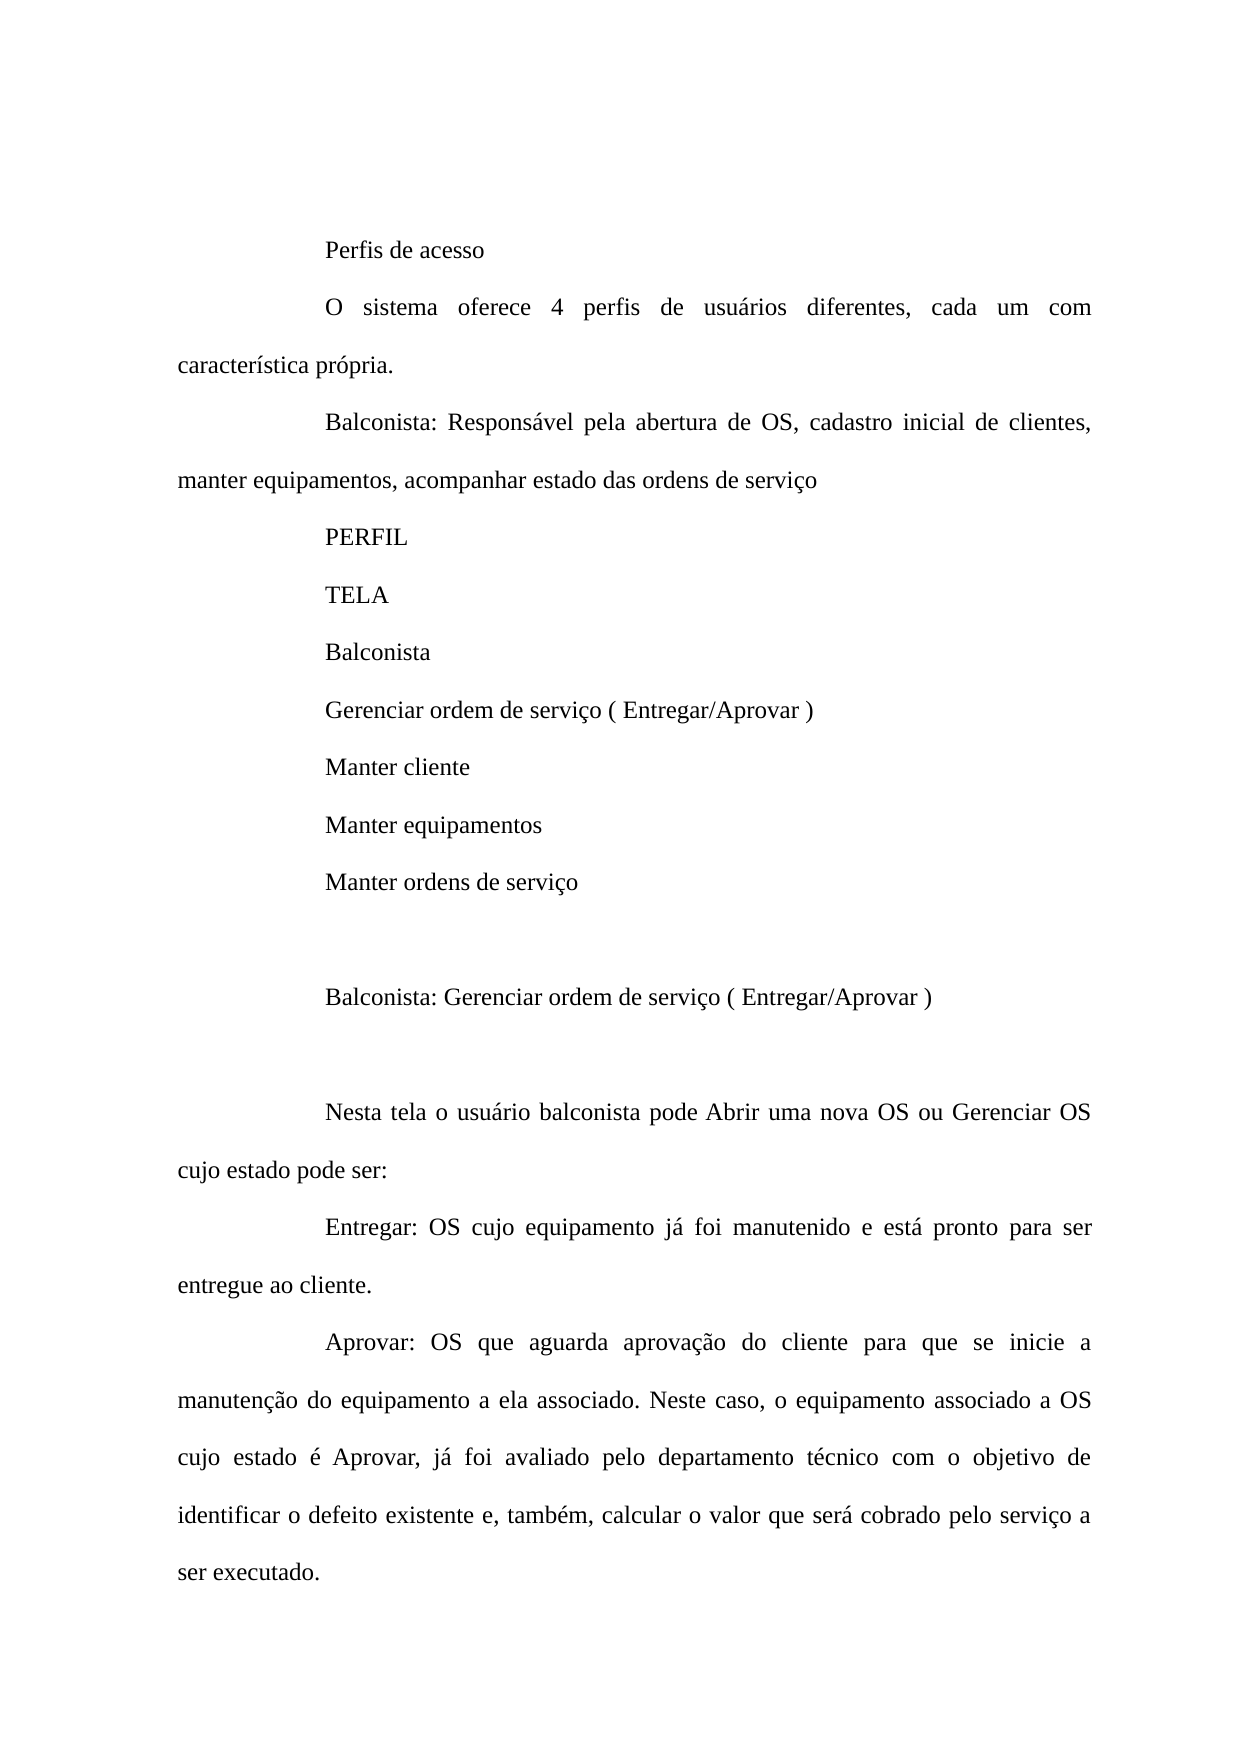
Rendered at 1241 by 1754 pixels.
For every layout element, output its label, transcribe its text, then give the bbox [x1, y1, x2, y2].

text Balconista: Gerenciar ordem de serviço ( Entregar/Aprovar ) [177, 982, 1092, 1011]
text Manter equipamentos [177, 810, 1092, 838]
text Manter cliente [177, 752, 1092, 781]
text PERFIL [177, 522, 1092, 551]
text O sistema oferece 4 perfis de usuários diferentes, cada um com característica própria. [177, 292, 1092, 378]
text TELA [177, 580, 1092, 608]
text Aprovar: OS que aguarda aprovação do cliente para que se inicie a manutenção do equipamento a ela associado. Neste caso, o equipamento associado a OS cujo estado é Aprovar, já foi avaliado pelo departamento técnico com o objetivo de identificar o defeito existente e, também, calcular o valor que será cobrado pelo serviço a ser executado. [177, 1327, 1092, 1586]
text Entregar: OS cujo equipamento já foi manutenido e está pronto para ser entregue ao cliente. [177, 1212, 1092, 1298]
text Gerenciar ordem de serviço ( Entregar/Aprovar ) [177, 695, 1092, 723]
text Balconista: Responsável pela abertura de OS, cadastro inicial de clientes, manter equipamentos, acompanhar estado das ordens de serviço [177, 407, 1092, 493]
text Nesta tela o usuário balconista pode Abrir uma nova OS ou Gerenciar OS cujo estado pode ser: [177, 1097, 1092, 1183]
text Balconista [177, 637, 1092, 666]
text Perfis de acesso [177, 235, 1092, 263]
text Manter ordens de serviço [177, 867, 1092, 896]
